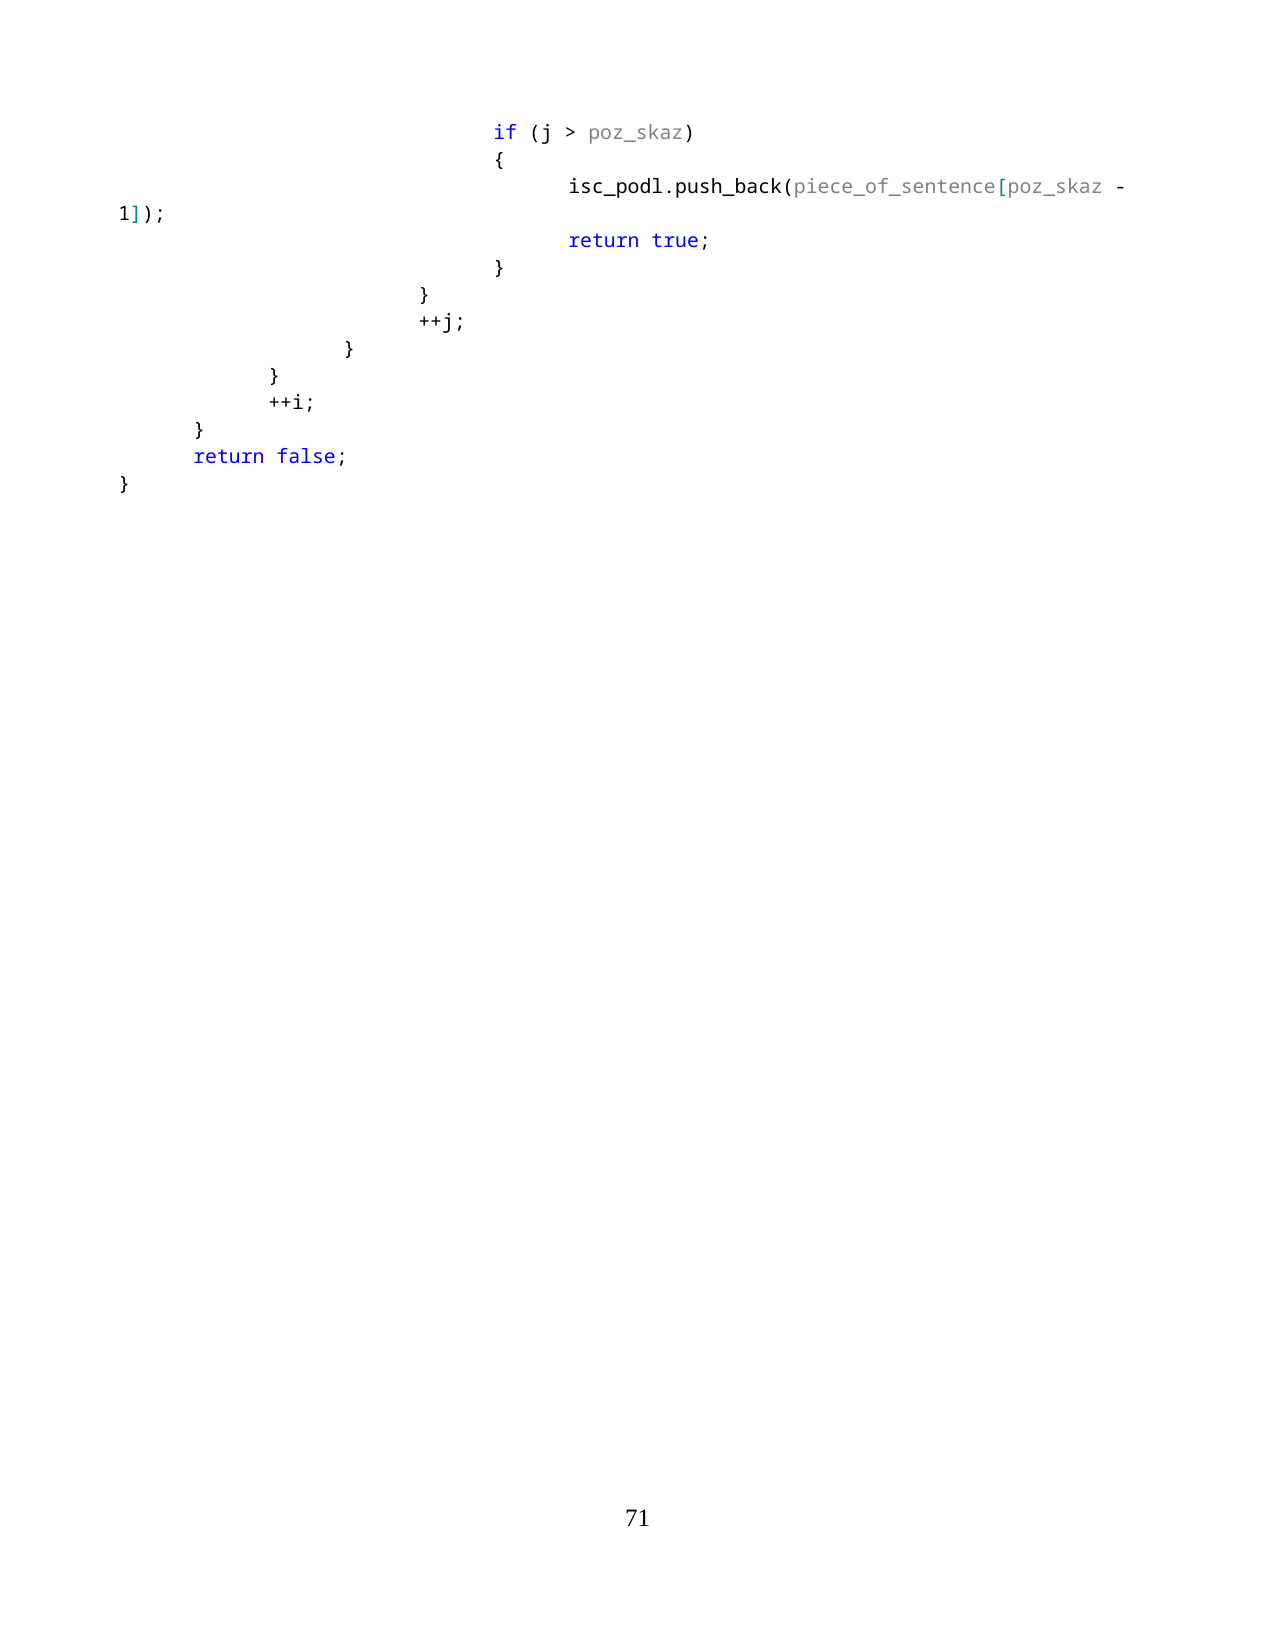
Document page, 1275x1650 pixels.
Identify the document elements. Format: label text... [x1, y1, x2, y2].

text } [118, 253, 1157, 280]
text return true; [118, 226, 1157, 253]
text ++j; [118, 307, 1157, 334]
text } [118, 361, 1157, 388]
text { [118, 145, 1157, 172]
text } [118, 280, 1157, 307]
text } [118, 415, 1157, 442]
text ++i; [118, 388, 1157, 415]
text } [118, 469, 1157, 496]
text } [118, 334, 1157, 361]
text if (j > poz_skaz) [118, 118, 1157, 145]
text isc_podl.push_back(piece_of_sentence[poz_skaz - 1]); [118, 172, 1157, 226]
text return false; [118, 442, 1157, 469]
